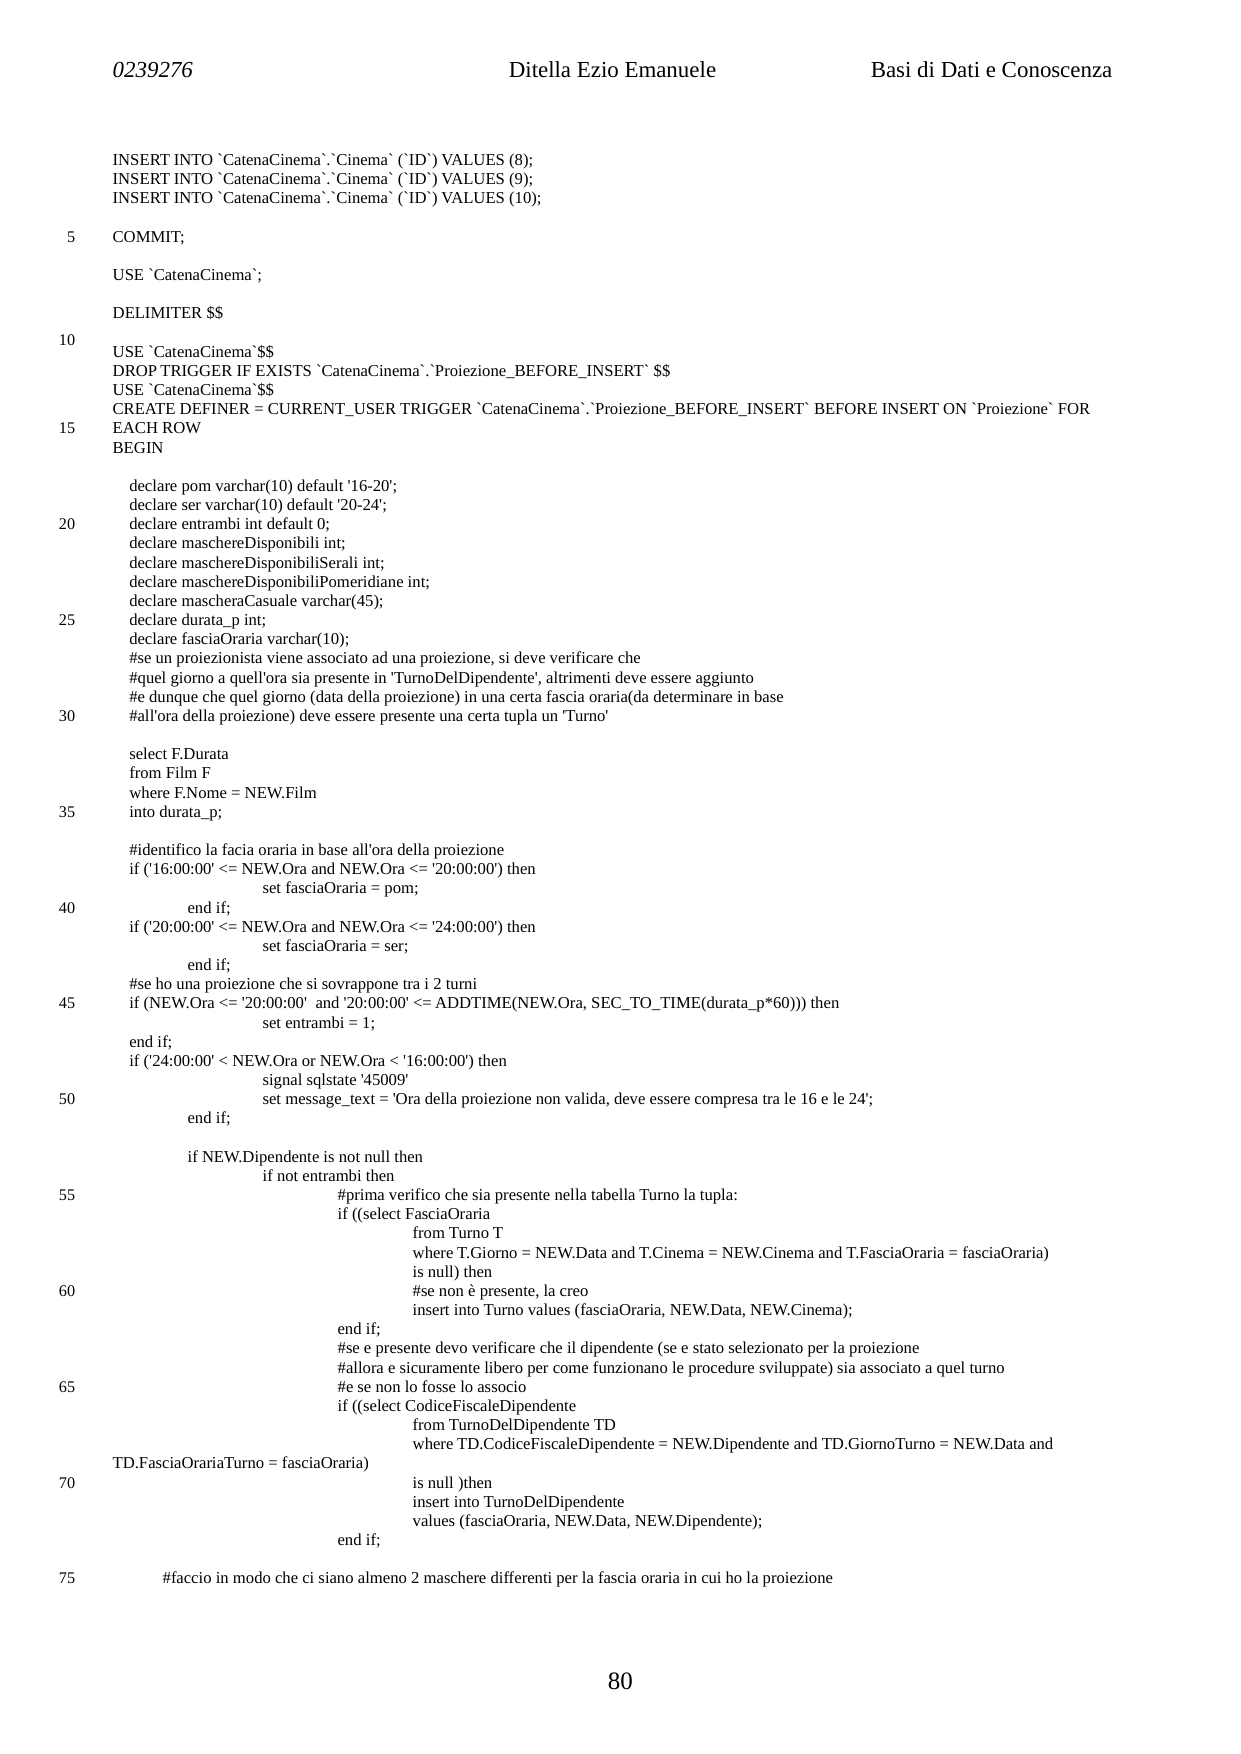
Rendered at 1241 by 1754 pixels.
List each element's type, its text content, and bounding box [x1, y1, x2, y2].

text declare entrambi int default 0; [112, 514, 1128, 533]
text if ('20:00:00' <= NEW.Ora and NEW.Ora <= '24:00:00') then [112, 917, 1128, 936]
text USE `CatenaCinema`; [112, 265, 1128, 284]
text if (NEW.Ora <= '20:00:00' and '20:00:00' <= ADDTIME(NEW.Ora, SEC_TO_TIME(durata_p*60))) then [112, 993, 1128, 1012]
text is null) then [112, 1262, 1128, 1281]
text #e se non lo fosse lo associo [112, 1377, 1128, 1396]
text where TD.CodiceFiscaleDipendente = NEW.Dipendente and TD.GiornoTurno = NEW.Data and TD.FasciaOrariaTurno = fasciaOraria) [112, 1434, 1128, 1472]
text signal sqlstate '45009' [112, 1070, 1128, 1089]
text from TurnoDelDipendente TD [112, 1415, 1128, 1434]
text DELIMITER $$ [112, 303, 1128, 322]
text insert into Turno values (fasciaOraria, NEW.Data, NEW.Cinema); [112, 1300, 1128, 1319]
text from Film F [112, 763, 1128, 782]
text #e dunque che quel giorno (data della proiezione) in una certa fascia oraria(da determinare in base [112, 687, 1128, 706]
text end if; [112, 1319, 1128, 1338]
text BEGIN [112, 437, 1128, 457]
text set message_text = 'Ora della proiezione non valida, deve essere compresa tra le 16 e le 24'; [112, 1089, 1128, 1108]
text end if; [112, 1032, 1128, 1051]
text end if; [112, 1108, 1128, 1127]
text set fasciaOraria = pom; [112, 878, 1128, 897]
text if not entrambi then [112, 1166, 1128, 1185]
text DROP TRIGGER IF EXISTS `CatenaCinema`.`Proiezione_BEFORE_INSERT` $$ [112, 361, 1128, 380]
text where F.Nome = NEW.Film [112, 782, 1128, 802]
text COMMIT; [112, 227, 1128, 246]
text CREATE DEFINER = CURRENT_USER TRIGGER `CatenaCinema`.`Proiezione_BEFORE_INSERT` BEFORE INSERT ON `Proiezione` FOR EACH ROW [112, 399, 1128, 437]
text end if; [112, 897, 1128, 917]
text #se un proiezionista viene associato ad una proiezione, si deve verificare che [112, 648, 1128, 667]
text #allora e sicuramente libero per come funzionano le procedure sviluppate) sia associato a quel turno [112, 1357, 1128, 1377]
text select F.Durata [112, 744, 1128, 763]
text end if; [112, 955, 1128, 974]
text USE `CatenaCinema`$$ [112, 342, 1128, 361]
text insert into TurnoDelDipendente [112, 1492, 1128, 1511]
text #all'ora della proiezione) deve essere presente una certa tupla un 'Turno' [112, 706, 1128, 725]
text declare maschereDisponibili int; [112, 533, 1128, 552]
text #se non è presente, la creo [112, 1281, 1128, 1300]
text INSERT INTO `CatenaCinema`.`Cinema` (`ID`) VALUES (9); [112, 169, 1128, 188]
text if ((select FasciaOraria [112, 1204, 1128, 1223]
text declare fasciaOraria varchar(10); [112, 629, 1128, 648]
text if ((select CodiceFiscaleDipendente [112, 1396, 1128, 1415]
text if ('16:00:00' <= NEW.Ora and NEW.Ora <= '20:00:00') then [112, 859, 1128, 878]
text end if; [112, 1530, 1128, 1549]
text #faccio in modo che ci siano almeno 2 maschere differenti per la fascia oraria in cui ho la proiezione [112, 1568, 1128, 1587]
text declare ser varchar(10) default '20-24'; [112, 495, 1128, 514]
text set fasciaOraria = ser; [112, 936, 1128, 955]
text is null )then [112, 1472, 1128, 1492]
text set entrambi = 1; [112, 1012, 1128, 1032]
text INSERT INTO `CatenaCinema`.`Cinema` (`ID`) VALUES (8); [112, 150, 1128, 169]
text declare mascheraCasuale varchar(45); [112, 591, 1128, 610]
text declare maschereDisponibiliSerali int; [112, 552, 1128, 572]
text #se e presente devo verificare che il dipendente (se e stato selezionato per la proiezione [112, 1338, 1128, 1357]
text declare maschereDisponibiliPomeridiane int; [112, 572, 1128, 591]
text if NEW.Dipendente is not null then [112, 1147, 1128, 1166]
text from Turno T [112, 1223, 1128, 1242]
text #prima verifico che sia presente nella tabella Turno la tupla: [112, 1185, 1128, 1204]
text declare pom varchar(10) default '16-20'; [112, 476, 1128, 495]
text declare durata_p int; [112, 610, 1128, 629]
text USE `CatenaCinema`$$ [112, 380, 1128, 399]
text #quel giorno a quell'ora sia presente in 'TurnoDelDipendente', altrimenti deve essere aggiunto [112, 667, 1128, 687]
text #identifico la facia oraria in base all'ora della proiezione [112, 840, 1128, 859]
text values (fasciaOraria, NEW.Data, NEW.Dipendente); [112, 1511, 1128, 1530]
text INSERT INTO `CatenaCinema`.`Cinema` (`ID`) VALUES (10); [112, 188, 1128, 207]
text if ('24:00:00' < NEW.Ora or NEW.Ora < '16:00:00') then [112, 1051, 1128, 1070]
text into durata_p; [112, 802, 1128, 821]
text where T.Giorno = NEW.Data and T.Cinema = NEW.Cinema and T.FasciaOraria = fasciaOraria) [112, 1242, 1128, 1262]
text #se ho una proiezione che si sovrappone tra i 2 turni [112, 974, 1128, 993]
